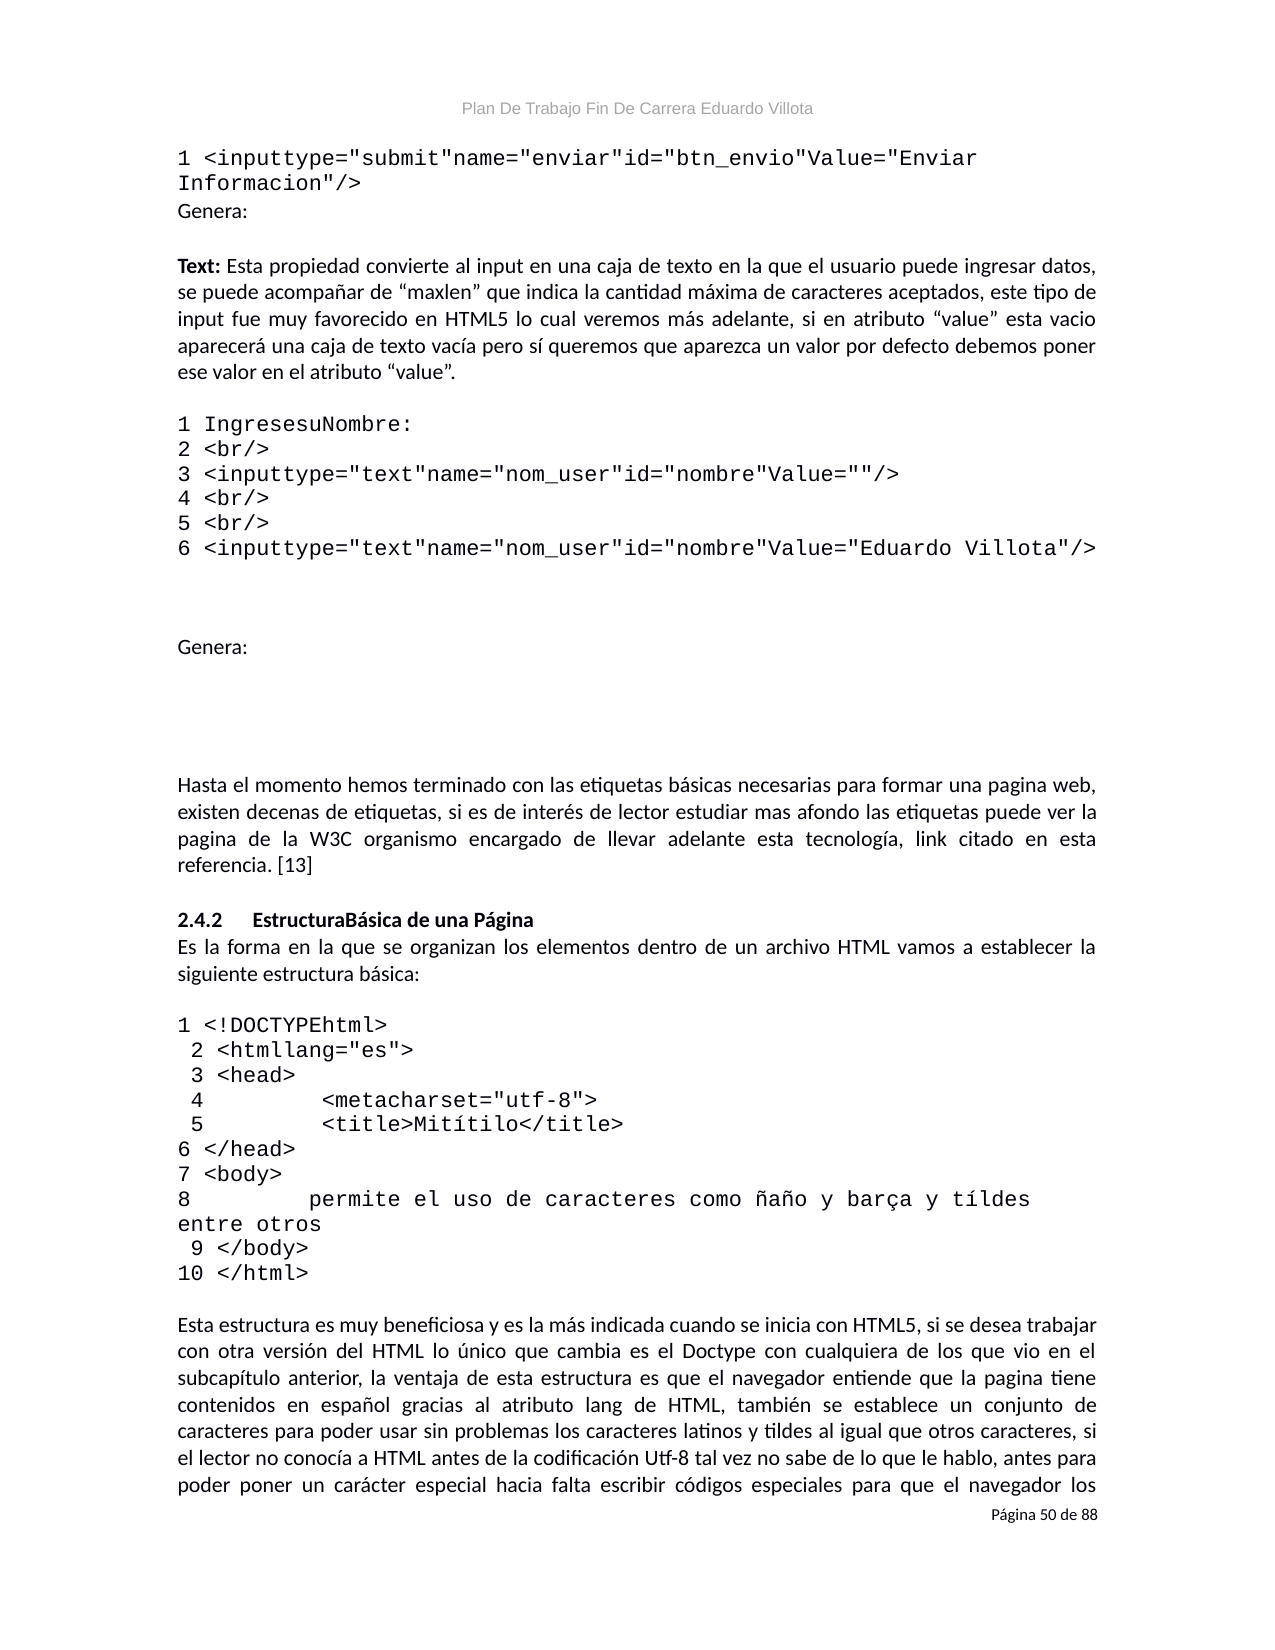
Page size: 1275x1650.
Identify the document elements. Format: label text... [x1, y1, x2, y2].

text 7 <body> [177, 1163, 1098, 1188]
text 4 <br/> [177, 488, 1098, 512]
text 8 permite el uso de caracteres como ñaño y barça y tíldes entre otros [177, 1188, 1098, 1237]
text 6 <inputtype="text"name="nom_user"id="nombre"Value="Eduardo Villota"/> [177, 537, 1098, 562]
text 1 <inputtype="submit"name="enviar"id="btn_envio"Value="Enviar Informacion"/> [177, 148, 1098, 197]
text 2.4.2 EstructuraBásica de una Página [177, 906, 1098, 933]
text 10 </html> [177, 1262, 1098, 1287]
text Genera: [177, 197, 1098, 224]
text 3 <head> [177, 1064, 1098, 1089]
text 5 <br/> [177, 512, 1098, 537]
text 3 <inputtype="text"name="nom_user"id="nombre"Value=""/> [177, 463, 1098, 488]
text Esta estructura es muy beneficiosa y es la más indicada cuando se inicia con HTML5, si se desea trabajar con otra versión del HTML lo único que cambia es el Doctype con cualquiera de los que vio en el subcapítulo anterior, la ventaja de esta estructura es que el navegador entiende que la pagina tiene contenidos en español gracias al atributo lang de HTML, también se establece un conjunto de caracteres para poder usar sin problemas los caracteres latinos y tildes al igual que otros caracteres, si el lector no conocía a HTML antes de la codificación Utf-8 tal vez no sabe de lo que le hablo, antes para poder poner un carácter especial hacia falta escribir códigos especiales para que el navegador los [177, 1311, 1098, 1497]
text 6 </head> [177, 1138, 1098, 1163]
text 4 <metacharset="utf-8"> [177, 1089, 1098, 1113]
text Text: Esta propiedad convierte al input en una caja de texto en la que el usuario puede ingresar datos, se puede acompañar de “maxlen” que indica la cantidad máxima de caracteres aceptados, este tipo de input fue muy favorecido en HTML5 lo cual veremos más adelante, si en atributo “value” esta vacio aparecerá una caja de texto vacía pero sí queremos que aparezca un valor por defecto debemos poner ese valor en el atributo “value”. [177, 252, 1098, 385]
text 9 </body> [177, 1237, 1098, 1262]
text Hasta el momento hemos terminado con las etiquetas básicas necesarias para formar una pagina web, existen decenas de etiquetas, si es de interés de lector estudiar mas afondo las etiquetas puede ver la pagina de la W3C organismo encargado de llevar adelante esta tecnología, link citado en esta referencia. [13] [177, 772, 1098, 878]
text 1 <!DOCTYPEhtml> [177, 1014, 1098, 1039]
text Es la forma en la que se organizan los elementos dentro de un archivo HTML vamos a establecer la siguiente estructura básica: [177, 933, 1098, 986]
text 1 IngresesuNombre: [177, 413, 1098, 438]
text 2 <br/> [177, 438, 1098, 463]
text 5 <title>Mitítilo</title> [177, 1113, 1098, 1138]
text Genera: [177, 633, 1098, 659]
text 2 <htmllang="es"> [177, 1039, 1098, 1064]
